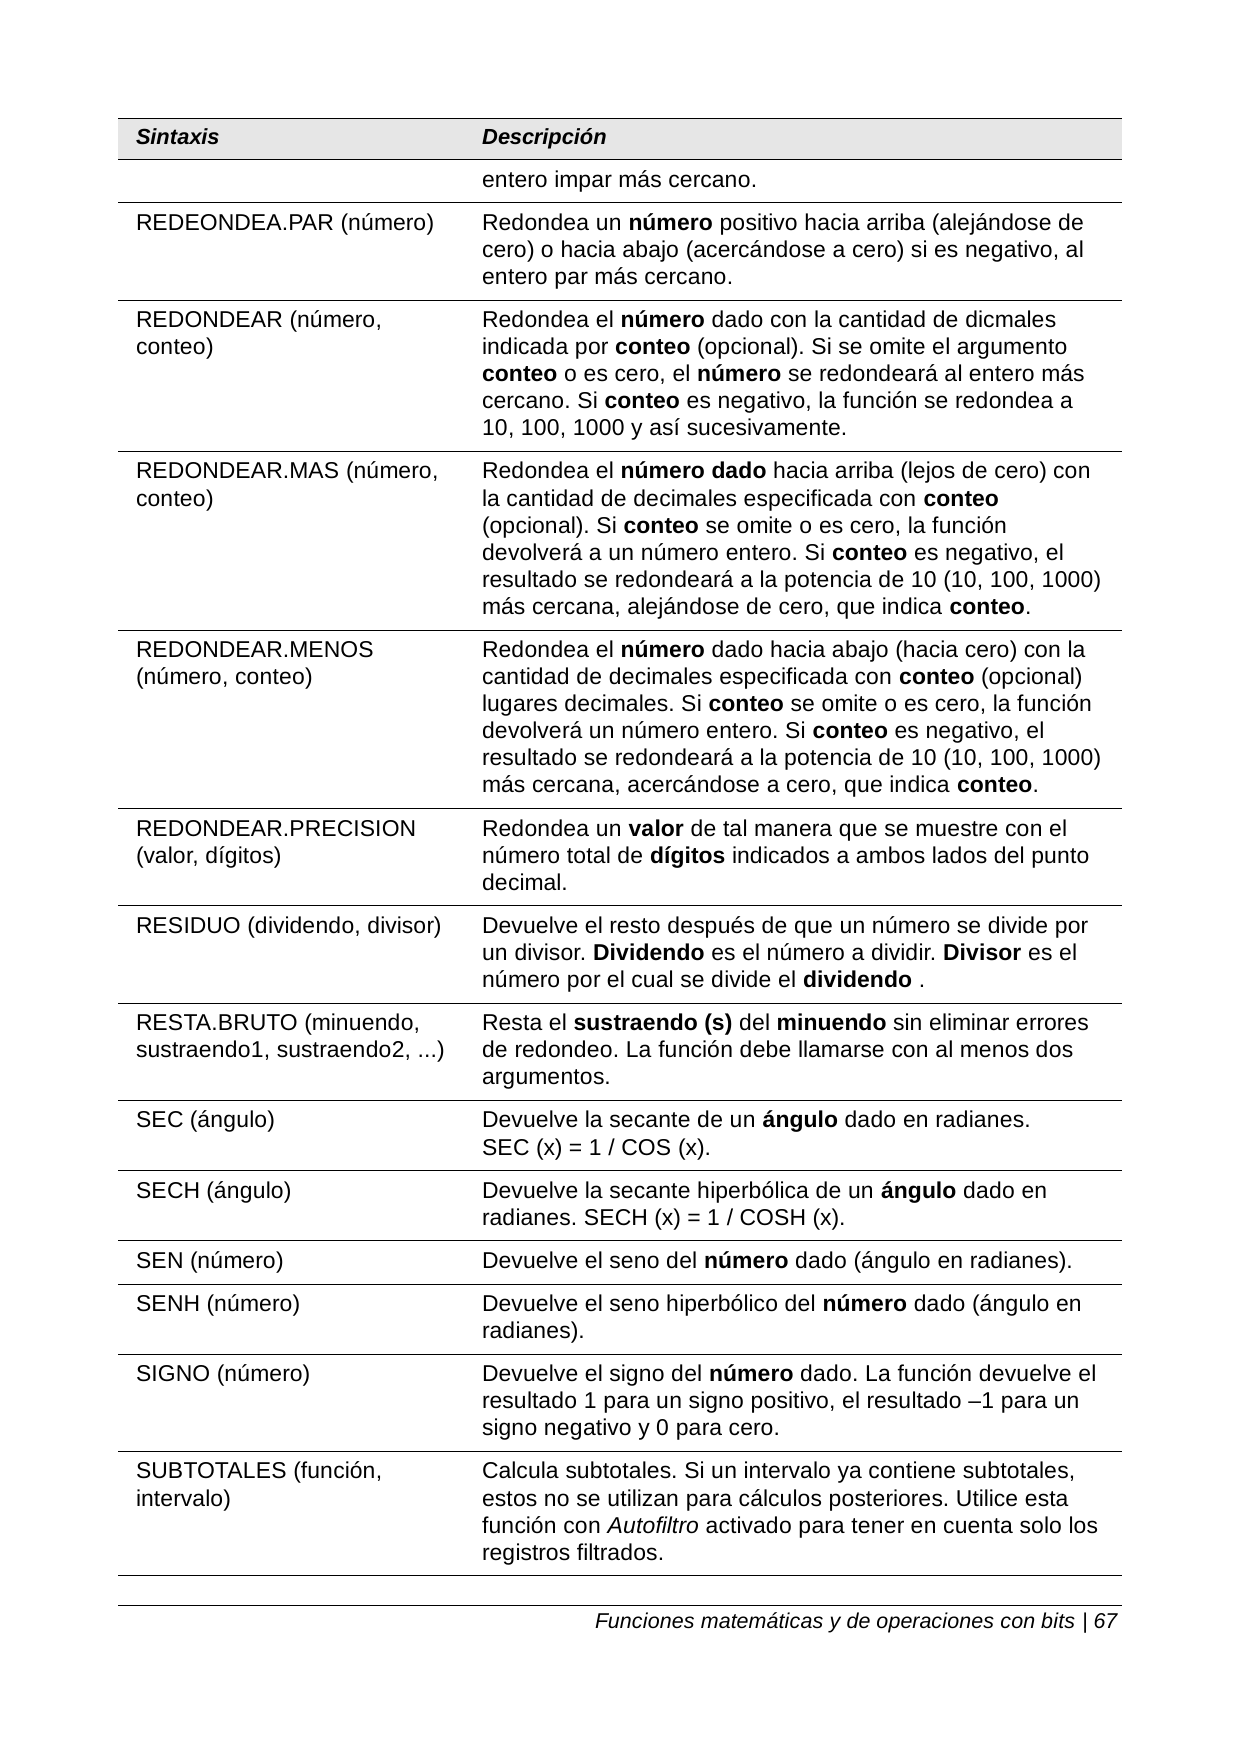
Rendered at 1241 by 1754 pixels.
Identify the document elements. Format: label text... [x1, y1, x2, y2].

table_cell Redondea el número dado hacia arriba (lejos de cero) con la cantidad de decimales especificada con conteo (opcional). Si conteo se omite o es cero, la función devolverá a un número entero. Si conteo es negativo, el resultado se redondeará a la potencia de 10 (10, 100, 1000) más cercana, alejándose de cero, que indica conteo. [464, 452, 1122, 629]
table_cell [118, 160, 464, 202]
table_cell Redondea un número positivo hacia arriba (alejándose de cero) o hacia abajo (acercándose a cero) si es negativo, al entero par más cercano. [464, 203, 1122, 299]
table_cell Devuelve el signo del número dado. La función devuelve el resultado 1 para un signo positivo, el resultado –1 para un signo negativo y 0 para cero. [464, 1355, 1122, 1451]
table_cell entero impar más cercano. [464, 160, 1122, 202]
table_cell SEN (número) [118, 1241, 464, 1283]
table_cell Redondea el número dado hacia abajo (hacia cero) con la cantidad de decimales especificada con conteo (opcional) lugares decimales. Si conteo se omite o es cero, la función devolverá un número entero. Si conteo es negativo, el resultado se redondeará a la potencia de 10 (10, 100, 1000) más cercana, acercándose a cero, que indica conteo. [464, 631, 1122, 808]
table_cell SIGNO (número) [118, 1355, 464, 1451]
table_cell Redondea un valor de tal manera que se muestre con el número total de dígitos indicados a ambos lados del punto decimal. [464, 809, 1122, 905]
table_cell Devuelve el resto después de que un número se divide por un divisor. Dividendo es el número a dividir. Divisor es el número por el cual se divide el dividendo . [464, 906, 1122, 1003]
table_cell REDONDEAR.MAS (número, conteo) [118, 452, 464, 629]
table_cell Devuelve la secante de un ángulo dado en radianes. SEC (x) = 1 / COS (x). [464, 1101, 1122, 1170]
table_cell RESTA.BRUTO (minuendo, sustraendo1, sustraendo2, ...) [118, 1004, 464, 1100]
table_header Descripción [464, 119, 1122, 159]
table_cell SECH (ángulo) [118, 1171, 464, 1240]
table_cell Devuelve el seno del número dado (ángulo en radianes). [464, 1241, 1122, 1283]
table_cell Devuelve el seno hiperbólico del número dado (ángulo en radianes). [464, 1285, 1122, 1354]
table_cell REDEONDEA.PAR (número) [118, 203, 464, 299]
table_cell SEC (ángulo) [118, 1101, 464, 1170]
table_cell SUBTOTALES (función, intervalo) [118, 1452, 464, 1575]
table_cell SENH (número) [118, 1285, 464, 1354]
table_cell REDONDEAR.MENOS (número, conteo) [118, 631, 464, 808]
table_cell Redondea el número dado con la cantidad de dicmales indicada por conteo (opcional). Si se omite el argumento conteo o es cero, el número se redondeará al entero más cercano. Si conteo es negativo, la función se redondea a 10, 100, 1000 y así sucesivamente. [464, 301, 1122, 451]
table_cell Resta el sustraendo (s) del minuendo sin eliminar errores de redondeo. La función debe llamarse con al menos dos argumentos. [464, 1004, 1122, 1100]
table_header Sintaxis [118, 119, 464, 159]
table_cell RESIDUO (dividendo, divisor) [118, 906, 464, 1003]
table_cell REDONDEAR.PRECISION (valor, dígitos) [118, 809, 464, 905]
table_cell REDONDEAR (número, conteo) [118, 301, 464, 451]
table_cell Calcula subtotales. Si un intervalo ya contiene subtotales, estos no se utilizan para cálculos posteriores. Utilice esta función con Autofiltro activado para tener en cuenta solo los registros filtrados. [464, 1452, 1122, 1575]
table_cell Devuelve la secante hiperbólica de un ángulo dado en radianes. SECH (x) = 1 / COSH (x). [464, 1171, 1122, 1240]
